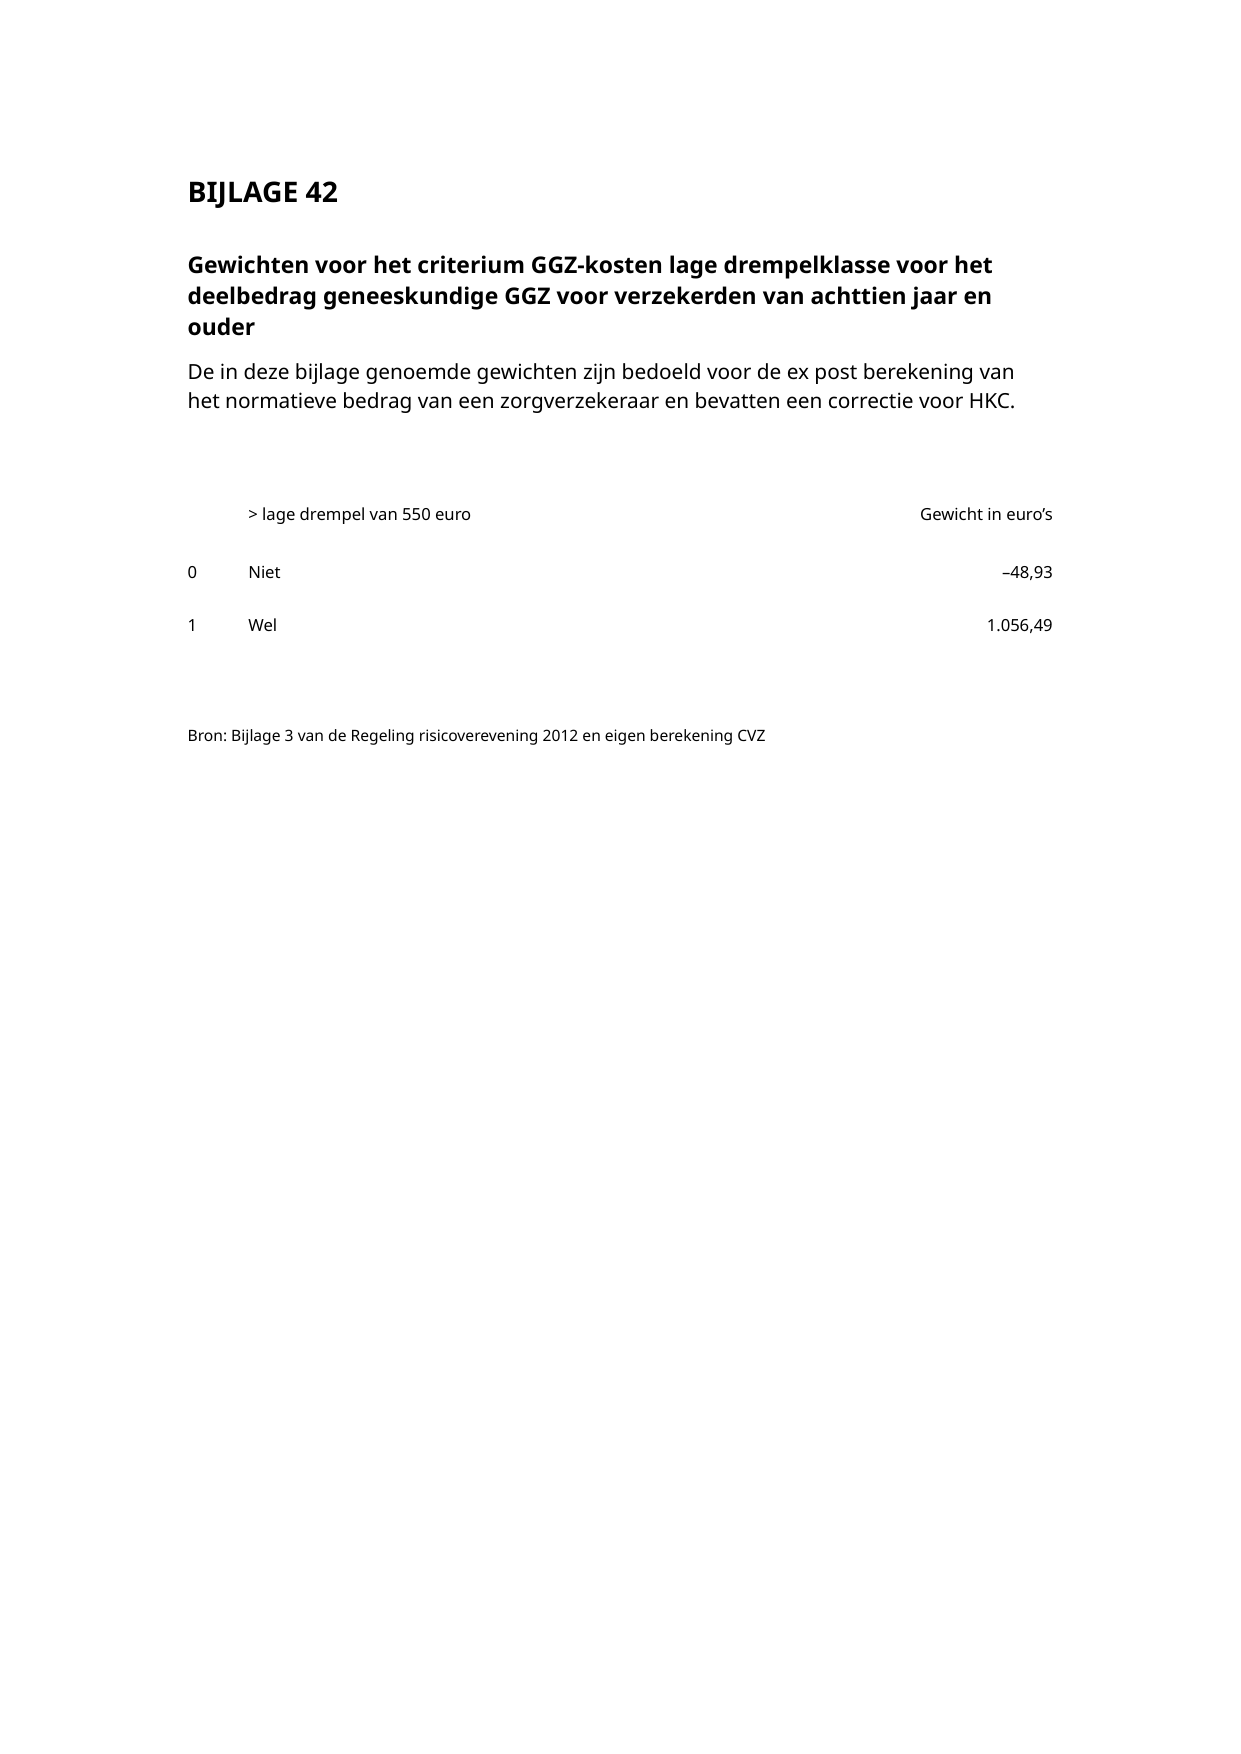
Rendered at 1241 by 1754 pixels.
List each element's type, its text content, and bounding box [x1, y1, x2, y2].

table_header [188, 502, 248, 561]
text Bron: Bijlage 3 van de Regeling risicoverevening 2012 en eigen berekening CVZ [187, 724, 1053, 746]
table_cell –48,93 [784, 561, 1053, 613]
table_cell 0 [188, 561, 248, 613]
subtitle Gewichten voor het criterium GGZ-kosten lage drempelklasse voor het deelbedrag geneeskundige GGZ voor verzekerden van achttien jaar en ouder [187, 249, 1053, 342]
table_header > lage drempel van 550 euro [248, 502, 784, 561]
subtitle BIJLAGE 42 [187, 172, 1053, 211]
table_cell Niet [248, 561, 784, 613]
table_header Gewicht in euro’s [784, 502, 1053, 561]
table_cell 1.056,49 [784, 613, 1053, 666]
table_cell Wel [248, 613, 784, 666]
table_cell 1 [188, 613, 248, 666]
text De in deze bijlage genoemde gewichten zijn bedoeld voor de ex post berekening van het normatieve bedrag van een zorgverzekeraar en bevatten een correctie voor HKC. [187, 357, 1053, 414]
